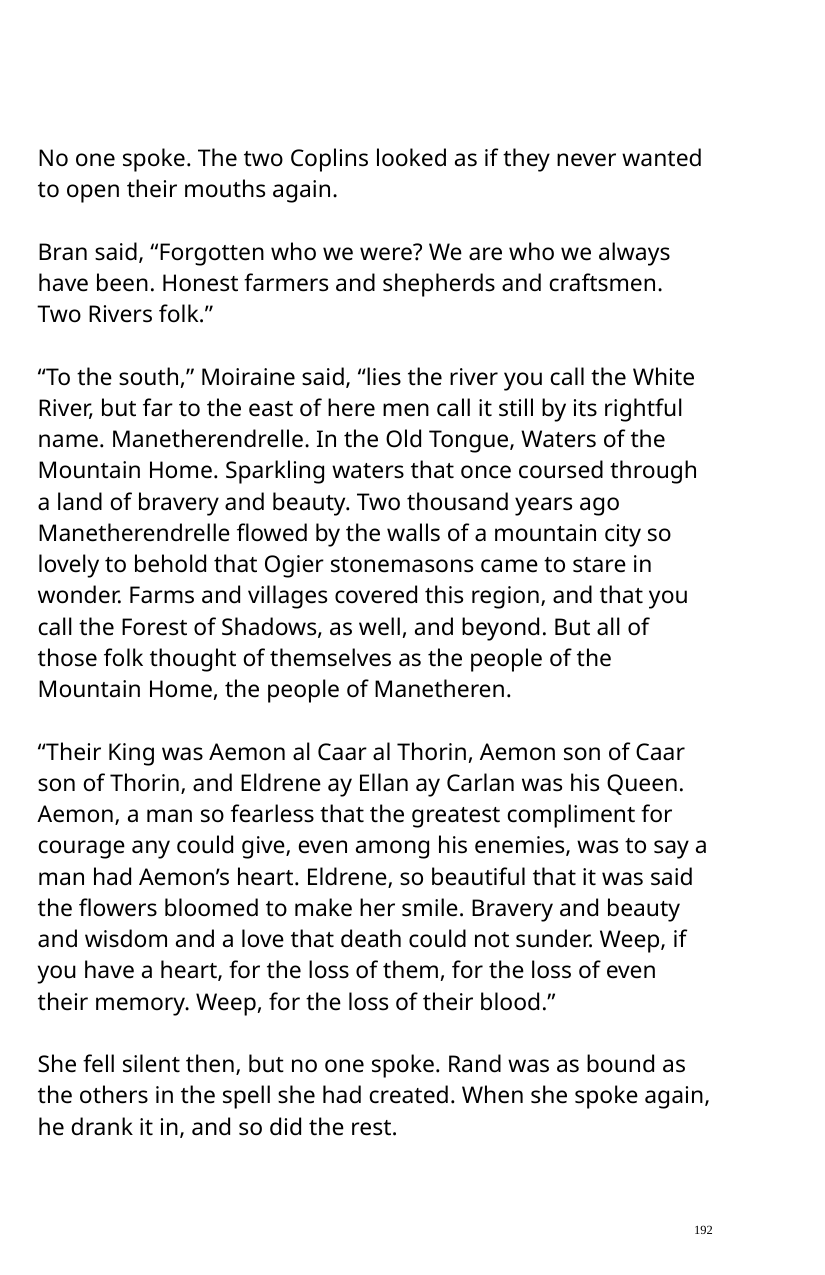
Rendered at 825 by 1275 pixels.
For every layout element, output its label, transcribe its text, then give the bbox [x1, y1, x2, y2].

text “Their King was Aemon al Caar al Thorin, Aemon son of Caar son of Thorin, and Eldrene ay Ellan ay Carlan was his Queen. Aemon, a man so fearless that the greatest compliment for courage any could give, even among his enemies, was to say a man had Aemon’s heart. Eldrene, so beautiful that it was said the flowers bloomed to make her smile. Bravery and beauty and wisdom and a love that death could not sunder. Weep, if you have a heart, for the loss of them, for the loss of even their memory. Weep, for the loss of their blood.” [37, 736, 712, 1017]
text Bran said, “Forgotten who we were? We are who we always have been. Honest farmers and shepherds and craftsmen. Two Rivers folk.” [37, 236, 712, 329]
text She fell silent then, but no one spoke. Rand was as bound as the others in the spell she had created. When she spoke again, he drank it in, and so did the rest. [37, 1048, 712, 1142]
text “To the south,” Moiraine said, “lies the river you call the White River, but far to the east of here men call it still by its rightful name. Manetherendrelle. In the Old Tongue, Waters of the Mountain Home. Sparkling waters that once coursed through a land of bravery and beauty. Two thousand years ago Manetherendrelle flowed by the walls of a mountain city so lovely to behold that Ogier stonemasons came to stare in wonder. Farms and villages covered this region, and that you call the Forest of Shadows, as well, and beyond. But all of those folk thought of themselves as the people of the Mountain Home, the people of Manetheren. [37, 361, 712, 704]
text No one spoke. The two Coplins looked as if they never wanted to open their mouths again. [37, 142, 712, 204]
